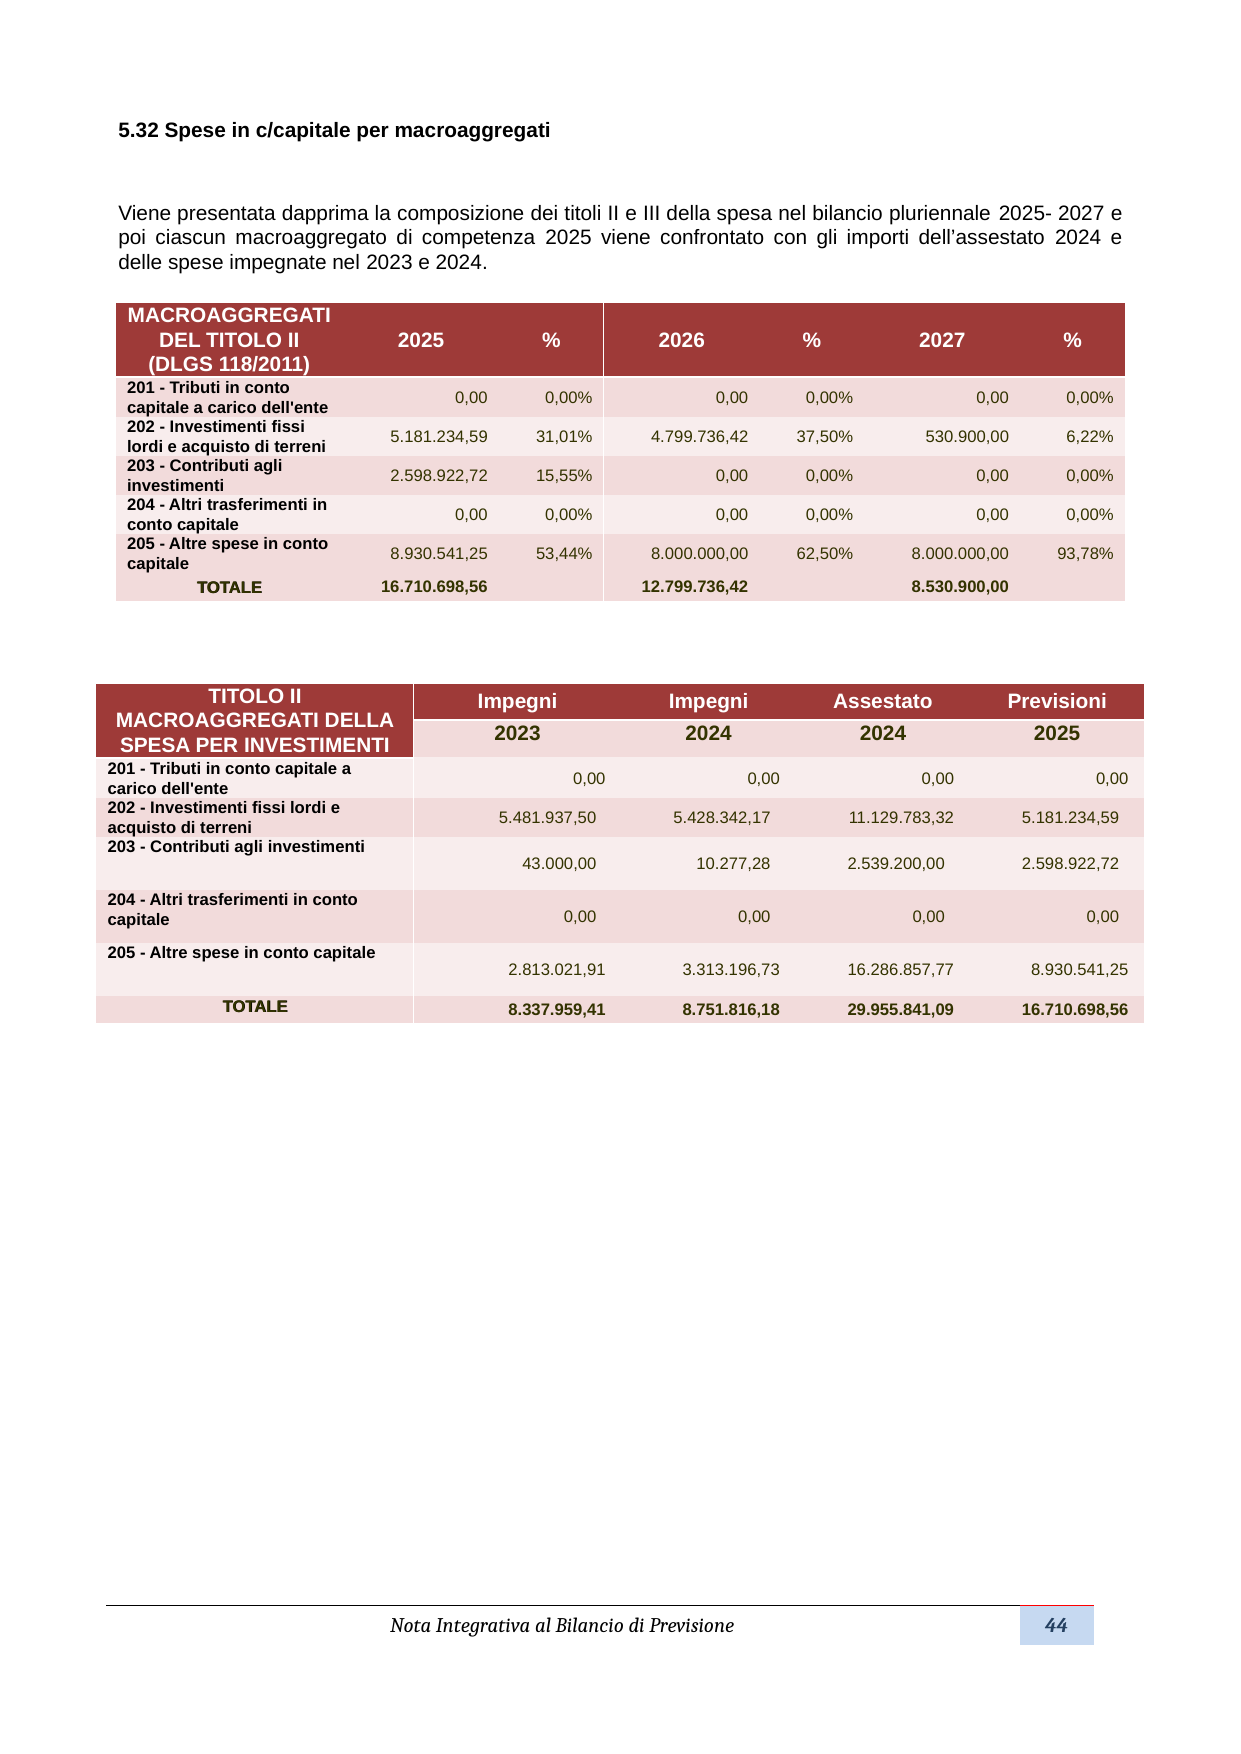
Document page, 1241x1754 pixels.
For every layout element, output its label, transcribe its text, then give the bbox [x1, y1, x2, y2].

table_cell 203 - Contributi agli investimenti [116, 456, 343, 495]
table_cell 0,00 [414, 757, 621, 798]
table_cell 0,00 [864, 378, 1020, 417]
table_cell 0,00 [864, 495, 1020, 534]
table_cell 0,00 [970, 890, 1144, 943]
table_cell 0,00 [796, 890, 970, 943]
table_cell 29.955.841,09 [796, 996, 970, 1023]
table_cell 2.598.922,72 [970, 837, 1144, 890]
table_cell 0,00 [604, 456, 759, 495]
table_header Impegni [414, 684, 621, 719]
table_header Impegni [621, 684, 796, 719]
table_cell 5.181.234,59 [970, 798, 1144, 837]
table_cell 2024 [621, 721, 796, 757]
table_header % [759, 303, 864, 376]
table_cell 53,44% [499, 534, 603, 573]
table_cell 2.539.200,00 [796, 837, 970, 890]
table_cell 2024 [796, 721, 970, 757]
table_header 2026 [604, 303, 759, 376]
table_cell 201 - Tributi in conto capitale a carico dell'ente [96, 759, 413, 798]
table_cell 37,50% [759, 417, 864, 456]
table_cell 204 - Altri trasferimenti in conto capitale [116, 495, 343, 534]
table_cell 2025 [970, 721, 1144, 757]
table_cell 0,00 [864, 456, 1020, 495]
table_cell 530.900,00 [864, 417, 1020, 456]
table_cell 5.481.937,50 [414, 798, 621, 837]
table_cell 8.930.541,25 [970, 943, 1144, 996]
table_cell [1020, 573, 1125, 601]
table_cell 0,00 [796, 757, 970, 798]
table_cell 205 - Altre spese in conto capitale [96, 943, 413, 996]
table_cell 204 - Altri trasferimenti in conto capitale [96, 890, 413, 943]
table_cell 0,00 [414, 890, 621, 943]
table_cell 0,00% [499, 495, 603, 534]
table_cell 5.428.342,17 [621, 798, 796, 837]
table_cell 0,00% [1020, 378, 1125, 417]
table_header Previsioni [970, 684, 1144, 719]
table_cell 8.530.900,00 [864, 573, 1020, 601]
table_cell [499, 573, 603, 601]
table_cell 0,00 [970, 757, 1144, 798]
table_cell 0,00% [759, 495, 864, 534]
table_cell 0,00% [499, 378, 603, 417]
table_cell [759, 573, 864, 601]
table_cell 16.286.857,77 [796, 943, 970, 996]
table_cell 0,00% [759, 378, 864, 417]
table_cell 8.000.000,00 [864, 534, 1020, 573]
table_cell 5.181.234,59 [343, 417, 499, 456]
table_cell 2.598.922,72 [343, 456, 499, 495]
table_cell 0,00% [1020, 456, 1125, 495]
table_cell 12.799.736,42 [604, 573, 759, 601]
table_cell 0,00 [621, 890, 796, 943]
table_header % [1020, 303, 1125, 376]
table_header TITOLO II MACROAGGREGATI DELLA SPESA PER INVESTIMENTI [96, 684, 413, 757]
table_header 2027 [864, 303, 1020, 376]
table_cell 0,00 [621, 757, 796, 798]
table_header Assestato [796, 684, 970, 719]
table_header % [499, 303, 603, 376]
table_cell 205 - Altre spese in conto capitale [116, 534, 343, 573]
table_cell 2.813.021,91 [414, 943, 621, 996]
table_cell 16.710.698,56 [970, 996, 1144, 1023]
table_cell TOTALE [116, 573, 343, 601]
subtitle 5.32 Spese in c/capitale per macroaggregati [118, 118, 1122, 142]
table_cell 8.337.959,41 [414, 996, 621, 1023]
table_cell 0,00 [343, 495, 499, 534]
table_cell 0,00% [1020, 495, 1125, 534]
table_cell 93,78% [1020, 534, 1125, 573]
table_cell 203 - Contributi agli investimenti [96, 837, 413, 890]
table_cell TOTALE [96, 996, 413, 1023]
table_cell 6,22% [1020, 417, 1125, 456]
table_cell 31,01% [499, 417, 603, 456]
table_cell 201 - Tributi in conto capitale a carico dell'ente [116, 378, 343, 417]
table_cell 8.930.541,25 [343, 534, 499, 573]
table_header MACROAGGREGATI DEL TITOLO II (DLGS 118/2011) [116, 303, 343, 376]
table_cell 11.129.783,32 [796, 798, 970, 837]
table_cell 43.000,00 [414, 837, 621, 890]
table_cell 10.277,28 [621, 837, 796, 890]
table_cell 2023 [414, 721, 621, 757]
table_cell 62,50% [759, 534, 864, 573]
table_cell 0,00 [604, 378, 759, 417]
table_cell 202 - Investimenti fissi lordi e acquisto di terreni [96, 798, 413, 837]
table_header 2025 [343, 303, 499, 376]
table_cell 16.710.698,56 [343, 573, 499, 601]
table_cell 202 - Investimenti fissi lordi e acquisto di terreni [116, 417, 343, 456]
text Viene presentata dapprima la composizione dei titoli II e III della spesa nel bilancio pluriennale 2025- 2027 e poi ciascun macroaggregato di competenza 2025 viene confrontato con gli importi dell’assestato 2024 e delle spese impegnate nel 2023 e 2024. [118, 201, 1122, 273]
table_cell 8.751.816,18 [621, 996, 796, 1023]
table_cell 0,00% [759, 456, 864, 495]
table_cell 0,00 [343, 378, 499, 417]
table_cell 3.313.196,73 [621, 943, 796, 996]
table_cell 15,55% [499, 456, 603, 495]
table_cell 8.000.000,00 [604, 534, 759, 573]
table_cell 0,00 [604, 495, 759, 534]
table_cell 4.799.736,42 [604, 417, 759, 456]
